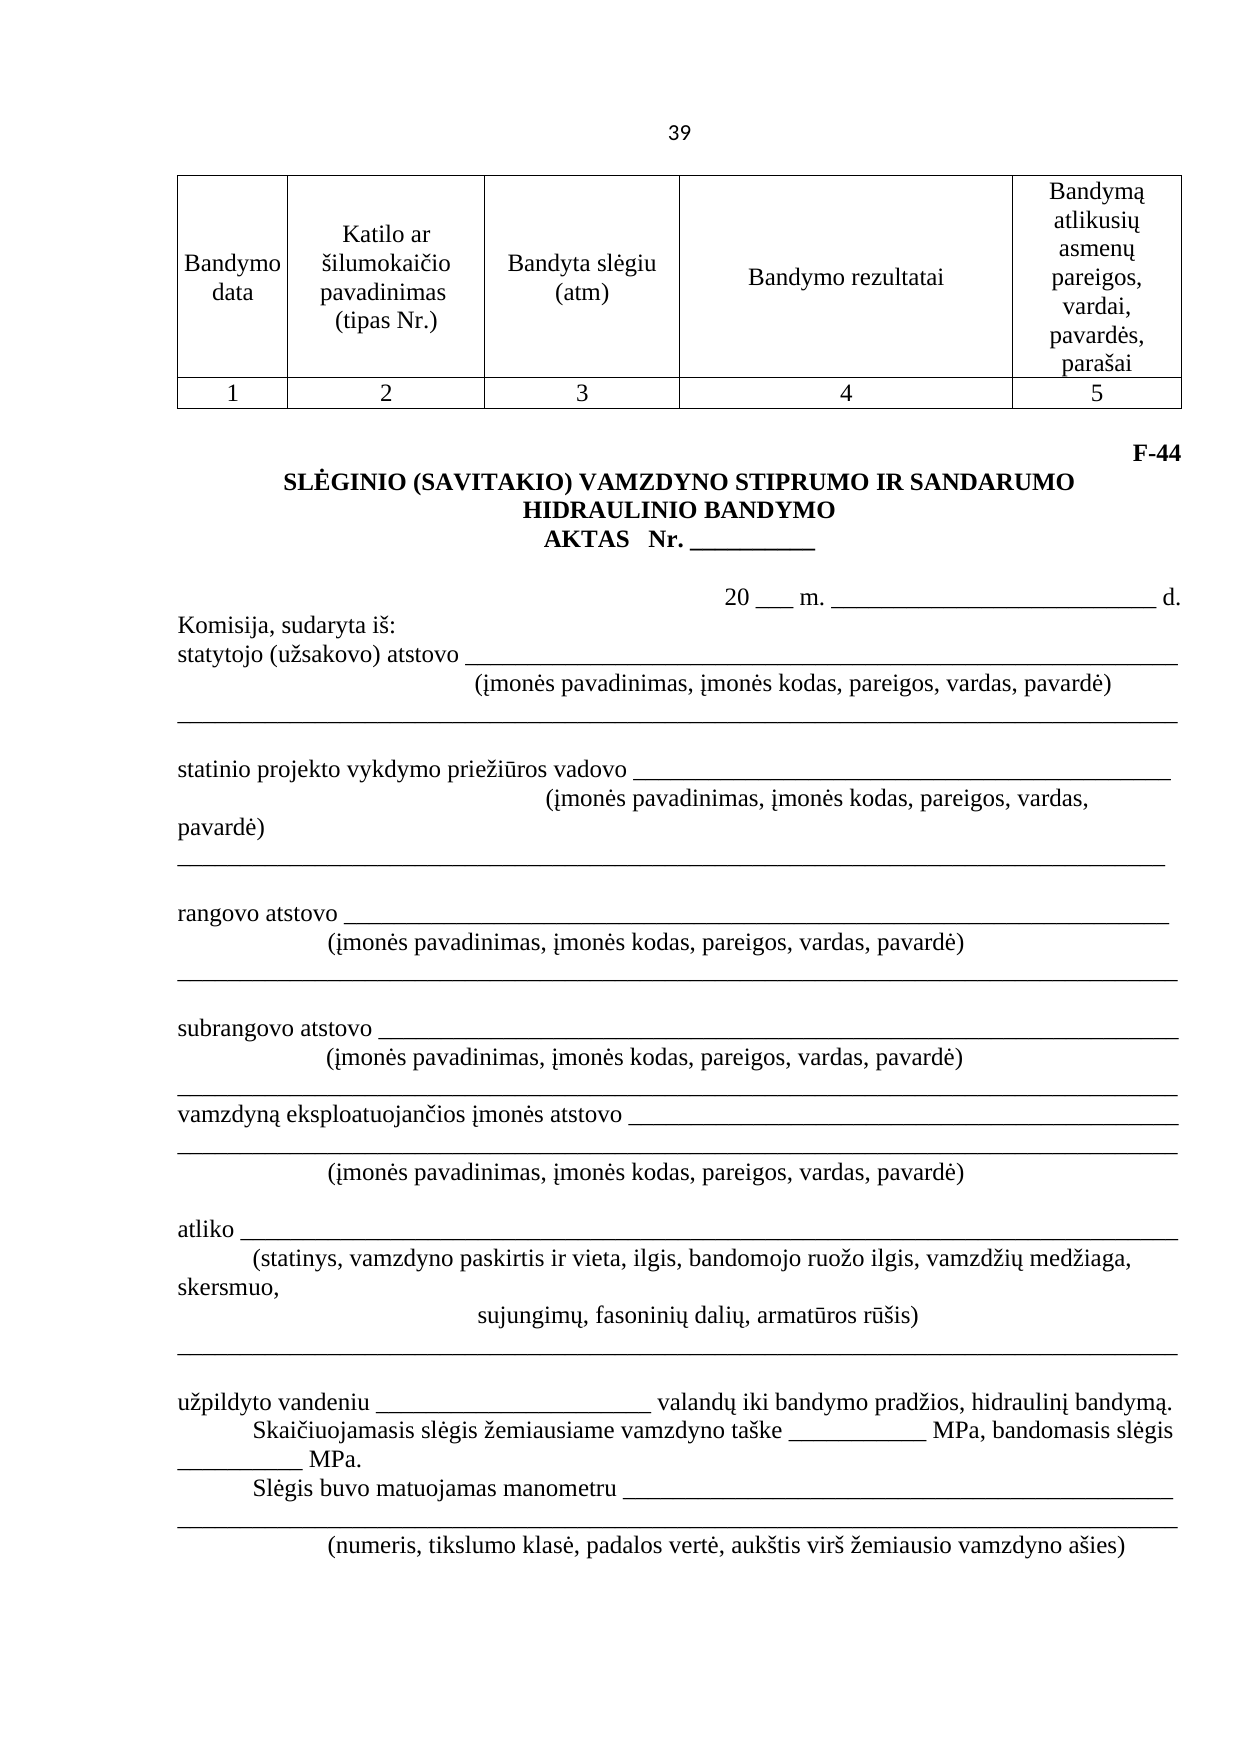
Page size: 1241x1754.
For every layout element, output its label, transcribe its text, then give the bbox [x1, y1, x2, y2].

subtitle F-44 [177, 438, 1181, 467]
text Skaičiuojamasis slėgis žemiausiame vamzdyno taške ___________ MPa, bandomasis slėgis __________ MPa. [177, 1416, 1181, 1473]
table_cell 4 [680, 378, 1012, 408]
text 20 ___ m. __________________________ d. [177, 582, 1181, 611]
text vamzdyną eksploatuojančios įmonės atstovo ____________________________________________ [177, 1099, 1181, 1128]
text ________________________________________________________________________________ [177, 1329, 1181, 1358]
text Komisija, sudaryta iš: [177, 611, 1181, 639]
text (statinys, vamzdyno paskirtis ir vieta, ilgis, bandomojo ruožo ilgis, vamzdžių medžiaga, skersmuo, [177, 1243, 1181, 1301]
text statytojo (užsakovo) atstovo _________________________________________________________ [177, 639, 1181, 668]
text (numeris, tikslumo klasė, padalos vertė, aukštis virš žemiausio vamzdyno ašies) [327, 1531, 1181, 1559]
text (įmonės pavadinimas, įmonės kodas, pareigos, vardas, pavardė) [177, 1042, 1181, 1071]
text (įmonės pavadinimas, įmonės kodas, pareigos, vardas, pavardė) [177, 668, 1181, 697]
text atliko ___________________________________________________________________________ [177, 1214, 1181, 1243]
text ________________________________________________________________________________ [177, 1502, 1181, 1531]
text statinio projekto vykdymo priežiūros vadovo ___________________________________________ [177, 754, 1181, 783]
text ________________________________________________________________________________ [177, 1071, 1181, 1099]
text HIDRAULINIO BANDYMO [177, 496, 1181, 524]
text ________________________________________________________________________________ [177, 956, 1181, 984]
table_header Bandymo data [178, 176, 287, 377]
text (įmonės pavadinimas, įmonės kodas, pareigos, vardas, pavardė) [327, 927, 1181, 956]
text rangovo atstovo __________________________________________________________________ [177, 898, 1181, 927]
text subrangovo atstovo ________________________________________________________________ [177, 1013, 1181, 1042]
text (įmonės pavadinimas, įmonės kodas, pareigos, vardas, pavardė) [252, 1157, 1181, 1186]
text (įmonės pavadinimas, įmonės kodas, pareigos, vardas, pavardė) [177, 783, 1181, 841]
text sujungimų, fasoninių dalių, armatūros rūšis) [402, 1301, 1181, 1329]
table_cell 3 [485, 378, 679, 408]
text Slėgis buvo matuojamas manometru ____________________________________________ [177, 1473, 1181, 1502]
text ________________________________________________________________________________ [177, 697, 1181, 726]
text užpildyto vandeniu ______________________ valandų iki bandymo pradžios, hidraulinį bandymą. [177, 1387, 1181, 1416]
table_header Katilo ar šilumokaičio pavadinimas (tipas Nr.) [288, 176, 484, 377]
text _______________________________________________________________________________ [177, 841, 1181, 869]
text SLĖGINIO (SAVITAKIO) VAMZDYNO STIPRUMO IR SANDARUMO [177, 467, 1181, 496]
text ________________________________________________________________________________ [177, 1128, 1181, 1157]
table_cell 5 [1013, 378, 1181, 408]
table_header Bandymo rezultatai [680, 176, 1012, 377]
table_cell 1 [178, 378, 287, 408]
table_cell 2 [288, 378, 484, 408]
text AKTAS Nr. __________ [177, 524, 1181, 553]
table_header Bandyta slėgiu (atm) [485, 176, 679, 377]
